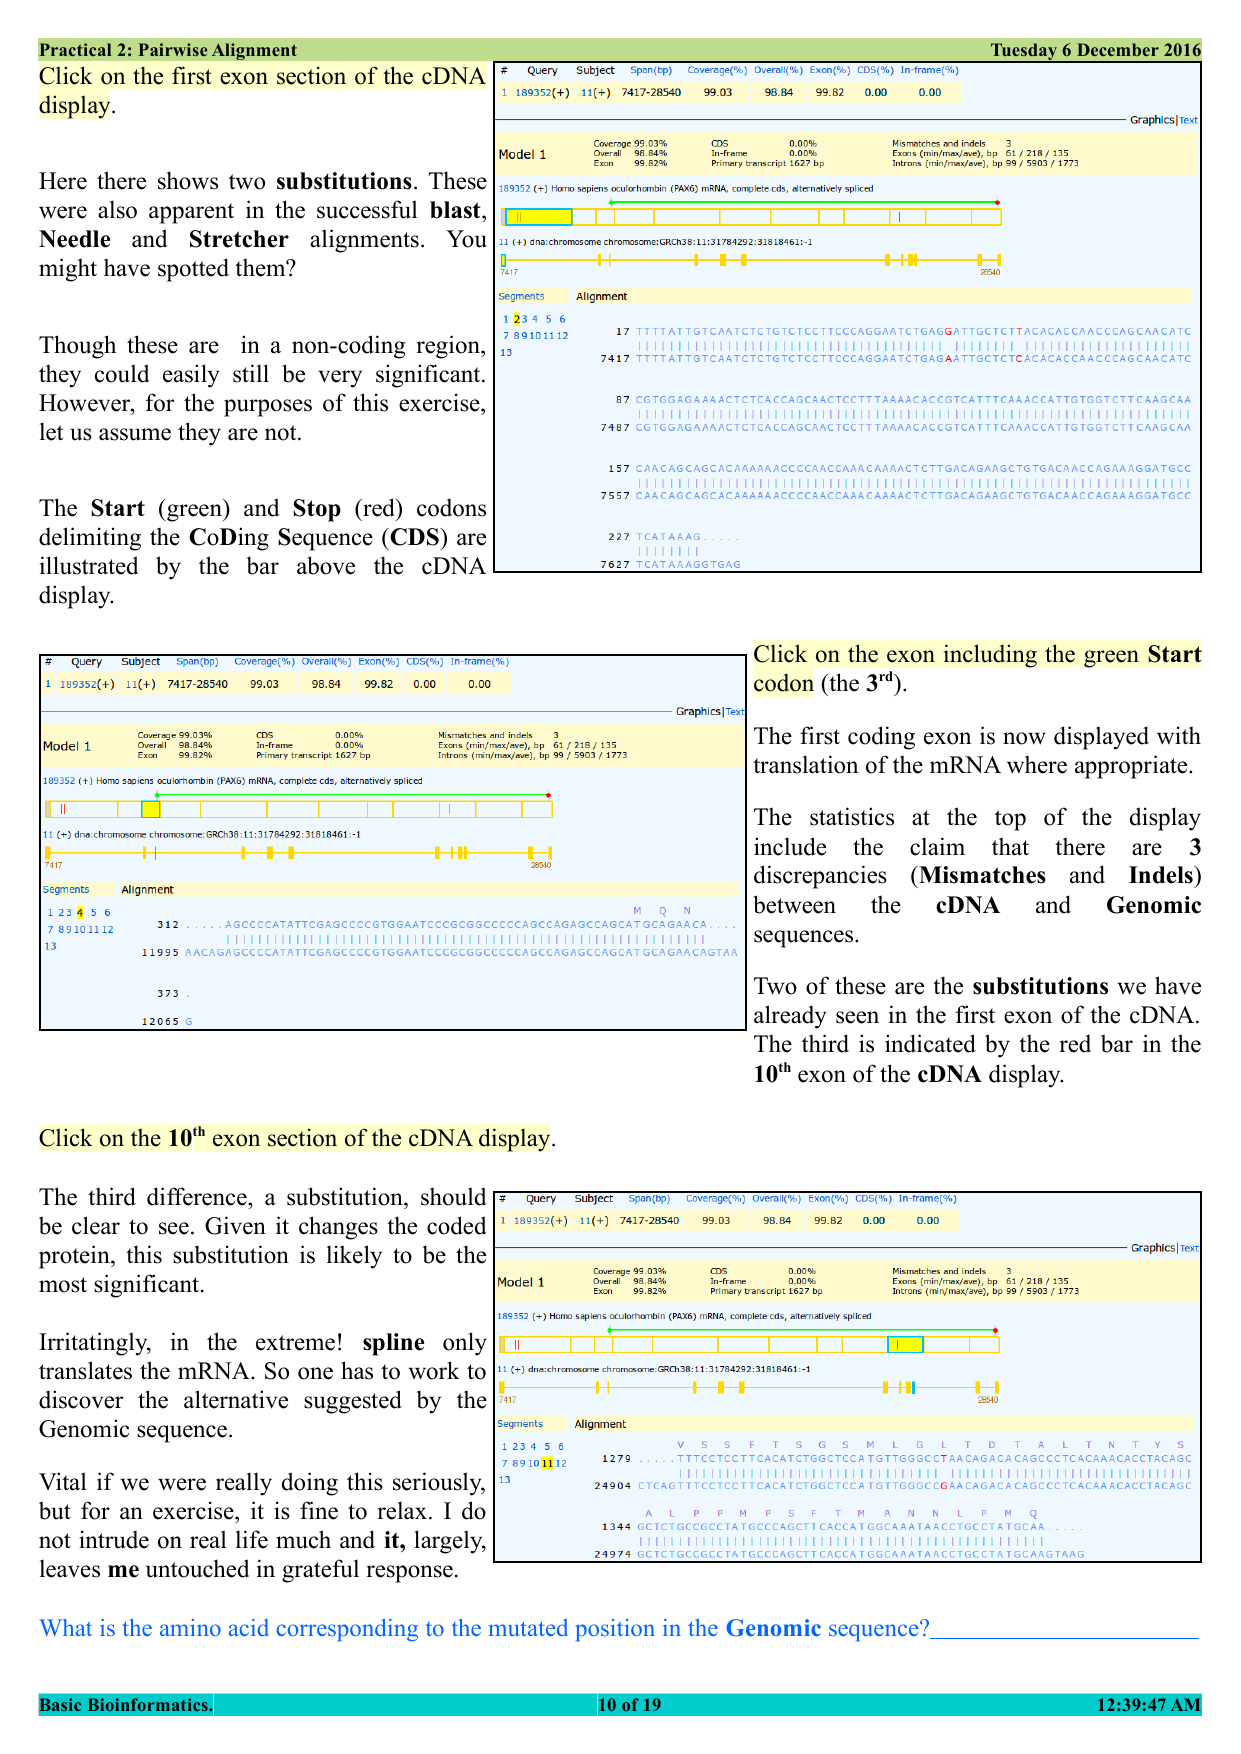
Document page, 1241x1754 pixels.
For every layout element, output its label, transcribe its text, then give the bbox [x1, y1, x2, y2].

text The first coding exon is now displayed with translation of the mRNA where appropriate. [747, 721, 1202, 779]
text Vital if we were really doing this seriously, but for an exercise, it is fine to relax. I do not intrude on real life much and it, largely, leaves me untouched in grateful response. [38, 1467, 1202, 1583]
picture [495, 1193, 1200, 1561]
text The statistics at the top of the display include the claim that there are 3 discrepancies (Mismatches and Indels) between the cDNA and Genomic sequences. [747, 802, 1202, 948]
text The third difference, a substitution, should be clear to see. Given it changes the coded protein, this substitution is likely to be the most significant. [38, 1181, 1202, 1298]
text Click on the exon including the green Start codon (the 3rd). [38, 639, 1202, 697]
text Though these are in a non-coding region, they could easily still be very significant. However, for the purposes of this exercise, let us assume they are not. [38, 329, 493, 446]
text Click on the first exon section of the cDNA display. [38, 61, 493, 119]
text The Start (green) and Stop (red) codons delimiting the CoDing Sequence (CDS) are illustrated by the bar above the cDNA display. [38, 493, 1202, 609]
text Click on the 10th exon section of the cDNA display. [38, 1123, 1202, 1152]
text Here there shows two substitutions. These were also apparent in the successful blast, Needle and Stretcher alignments. You might have spotted them? [38, 166, 493, 282]
text Two of these are the substitutions we have already seen in the first exon of the cDNA. The third is indicated by the red bar in the 10th exon of the cDNA display. [38, 971, 1202, 1087]
picture [41, 656, 745, 1029]
text What is the amino acid corresponding to the mutated position in the Genomic sequence? [38, 1613, 1202, 1642]
text Irritatingly, in the extreme! spline only translates the mRNA. So one has to work to discover the alternative suggested by the Genomic sequence. [38, 1327, 493, 1443]
picture [495, 63, 1200, 571]
